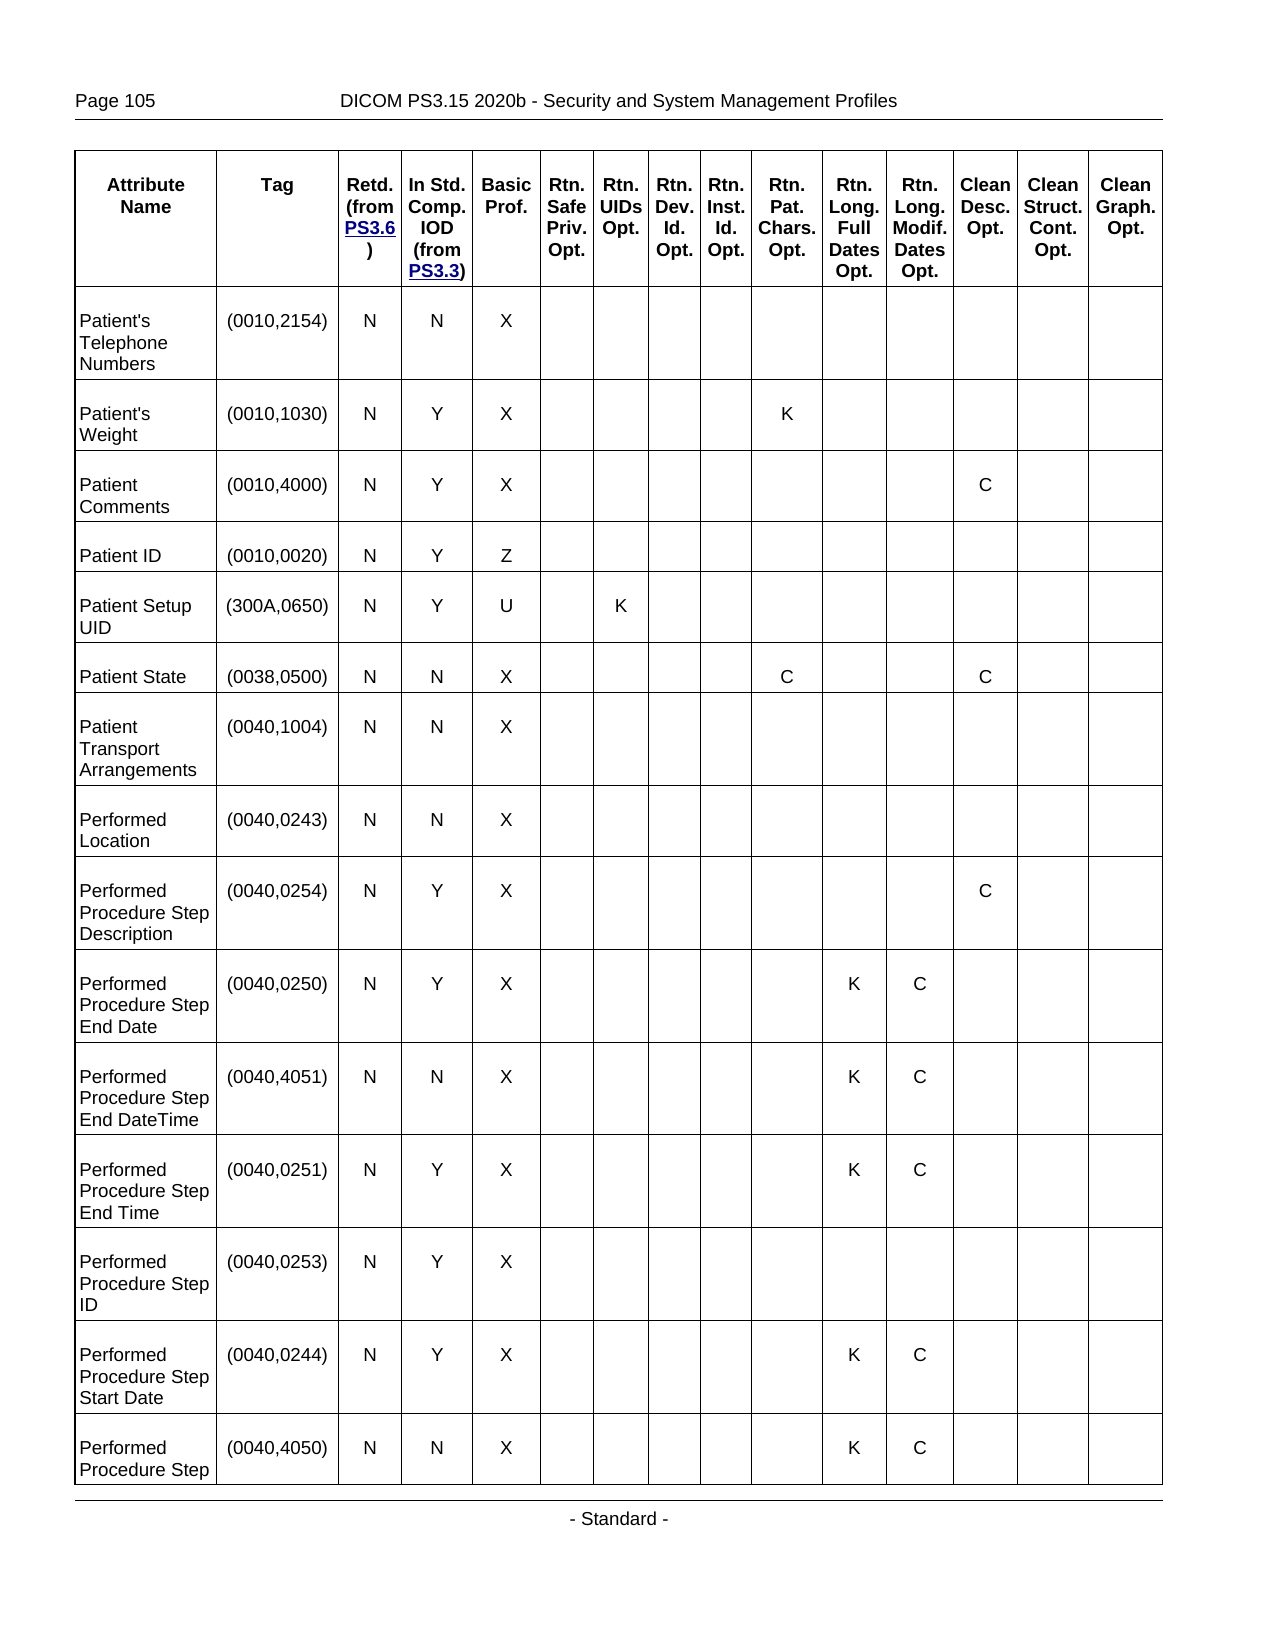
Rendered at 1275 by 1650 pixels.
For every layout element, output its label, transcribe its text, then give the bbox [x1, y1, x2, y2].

table_cell [701, 522, 751, 571]
table_cell [541, 950, 593, 1042]
table_cell X [473, 950, 540, 1042]
table_cell [752, 572, 822, 642]
table_cell (0040,4051) [217, 1043, 338, 1134]
table_cell N [339, 1228, 401, 1320]
table_cell [752, 522, 822, 571]
table_cell K [823, 1135, 886, 1227]
table_cell N [339, 1414, 401, 1484]
table_cell N [402, 1414, 472, 1484]
table_cell [701, 1135, 751, 1227]
table_cell [887, 857, 953, 949]
table_cell [541, 693, 593, 785]
table_cell N [339, 451, 401, 521]
table_cell (0040,0251) [217, 1135, 338, 1227]
table_cell N [339, 786, 401, 856]
table_cell C [954, 857, 1017, 949]
table_cell [594, 693, 648, 785]
table_cell C [887, 1414, 953, 1484]
table_cell N [402, 287, 472, 379]
table_cell Y [402, 1135, 472, 1227]
table_header Clean Struct. Cont. Opt. [1018, 151, 1088, 286]
table_header Tag [217, 151, 338, 286]
table_cell [954, 1043, 1017, 1134]
table_cell Performed Procedure Step End DateTime [76, 1043, 216, 1134]
table_cell [1089, 1135, 1162, 1227]
table_cell [541, 287, 593, 379]
table_cell [649, 1135, 700, 1227]
table_header Basic Prof. [473, 151, 540, 286]
table_cell N [339, 1321, 401, 1413]
table_cell [594, 522, 648, 571]
table_cell [752, 1228, 822, 1320]
table_cell K [823, 1043, 886, 1134]
table_cell [752, 950, 822, 1042]
table_cell [541, 380, 593, 450]
table_cell X [473, 1321, 540, 1413]
table_cell N [339, 643, 401, 692]
table_cell [954, 287, 1017, 379]
table_cell [823, 1228, 886, 1320]
table_cell Y [402, 857, 472, 949]
table_cell K [752, 380, 822, 450]
table_cell [1089, 1228, 1162, 1320]
table_cell [887, 786, 953, 856]
table_header Clean Desc. Opt. [954, 151, 1017, 286]
table_cell [649, 380, 700, 450]
table_cell [954, 1414, 1017, 1484]
table_cell Patient's Weight [76, 380, 216, 450]
table_cell [752, 1043, 822, 1134]
table_cell [541, 572, 593, 642]
table_cell C [752, 643, 822, 692]
table_cell [1018, 950, 1088, 1042]
table_cell [594, 857, 648, 949]
table_cell [887, 693, 953, 785]
table_cell [649, 693, 700, 785]
table_cell N [339, 857, 401, 949]
table_cell N [339, 522, 401, 571]
table_cell X [473, 380, 540, 450]
table_cell [594, 1414, 648, 1484]
table_cell Performed Procedure Step Start Date [76, 1321, 216, 1413]
table_cell [1089, 857, 1162, 949]
table_cell U [473, 572, 540, 642]
table_cell [1018, 1414, 1088, 1484]
table_cell N [402, 693, 472, 785]
table_cell [649, 1043, 700, 1134]
table_cell (0040,0254) [217, 857, 338, 949]
table_cell [1018, 1228, 1088, 1320]
table_cell Y [402, 1228, 472, 1320]
table_cell [701, 693, 751, 785]
table_cell [541, 522, 593, 571]
table_cell [649, 451, 700, 521]
table_cell [1089, 522, 1162, 571]
table_cell Patient Setup UID [76, 572, 216, 642]
table_cell [1018, 287, 1088, 379]
table_cell [701, 1043, 751, 1134]
table_cell (0010,2154) [217, 287, 338, 379]
table_cell [701, 1414, 751, 1484]
table_cell [541, 643, 593, 692]
table_cell K [823, 950, 886, 1042]
table_cell Performed Procedure Step [76, 1414, 216, 1484]
table_cell [954, 572, 1017, 642]
table_cell Patient Transport Arrangements [76, 693, 216, 785]
table_cell [1018, 786, 1088, 856]
table_cell [823, 693, 886, 785]
table_cell X [473, 1414, 540, 1484]
table_header In Std. Comp. IOD (from PS3.3) [402, 151, 472, 286]
table_cell [701, 1228, 751, 1320]
table_cell [752, 1414, 822, 1484]
table_cell Patient ID [76, 522, 216, 571]
table_cell [887, 1228, 953, 1320]
table_cell [701, 643, 751, 692]
table_cell N [402, 1043, 472, 1134]
table_cell Y [402, 1321, 472, 1413]
table_cell (0040,0243) [217, 786, 338, 856]
table_cell [752, 1135, 822, 1227]
table_cell [887, 643, 953, 692]
table_cell [594, 1228, 648, 1320]
table_cell [1089, 643, 1162, 692]
table_cell [752, 857, 822, 949]
table_cell [752, 786, 822, 856]
table_cell (0040,0244) [217, 1321, 338, 1413]
table_cell C [954, 643, 1017, 692]
table_header Rtn. Long. Modif. Dates Opt. [887, 151, 953, 286]
table_cell N [339, 950, 401, 1042]
table_cell [1018, 643, 1088, 692]
table_cell [887, 287, 953, 379]
table_cell [1018, 857, 1088, 949]
table_cell X [473, 693, 540, 785]
table_cell [823, 643, 886, 692]
table_header Rtn. Dev. Id. Opt. [649, 151, 700, 286]
table_cell [887, 380, 953, 450]
table_cell Performed Procedure Step End Time [76, 1135, 216, 1227]
table_cell [823, 380, 886, 450]
table_cell [887, 451, 953, 521]
table_cell [701, 857, 751, 949]
table_cell [1018, 1321, 1088, 1413]
table_cell [752, 287, 822, 379]
table_cell [954, 950, 1017, 1042]
table_cell [954, 380, 1017, 450]
table_cell [1018, 522, 1088, 571]
table_cell [1089, 1414, 1162, 1484]
table_header Clean Graph. Opt. [1089, 151, 1162, 286]
table_cell K [594, 572, 648, 642]
table_cell X [473, 1228, 540, 1320]
table_cell [823, 287, 886, 379]
table_cell Patient State [76, 643, 216, 692]
table_cell [594, 451, 648, 521]
table_cell [594, 287, 648, 379]
table_cell [1089, 693, 1162, 785]
table_cell [594, 643, 648, 692]
table_header Rtn. Pat. Chars. Opt. [752, 151, 822, 286]
table_cell (0040,0250) [217, 950, 338, 1042]
table_cell (0040,4050) [217, 1414, 338, 1484]
table_cell (300A,0650) [217, 572, 338, 642]
table_cell Y [402, 380, 472, 450]
table_cell [649, 1228, 700, 1320]
table_cell C [887, 1043, 953, 1134]
table_cell [701, 380, 751, 450]
table_cell [1018, 1135, 1088, 1227]
table_cell N [402, 786, 472, 856]
table_cell [594, 786, 648, 856]
table_cell N [339, 287, 401, 379]
table_cell X [473, 451, 540, 521]
table_cell [701, 786, 751, 856]
table_cell [887, 522, 953, 571]
table_cell [1089, 380, 1162, 450]
table_cell [823, 522, 886, 571]
table_cell [649, 643, 700, 692]
table_cell X [473, 857, 540, 949]
table_cell [752, 1321, 822, 1413]
table_cell N [339, 693, 401, 785]
table_cell Z [473, 522, 540, 571]
table_cell N [402, 643, 472, 692]
table_cell [752, 693, 822, 785]
table_cell [594, 380, 648, 450]
table_cell [1089, 287, 1162, 379]
table_cell [1089, 451, 1162, 521]
table_cell [541, 1043, 593, 1134]
table_cell C [954, 451, 1017, 521]
table_cell X [473, 1135, 540, 1227]
table_cell [1018, 1043, 1088, 1134]
table_header Rtn. Safe Priv. Opt. [541, 151, 593, 286]
table_cell [1018, 693, 1088, 785]
table_cell [594, 950, 648, 1042]
table_cell Performed Procedure Step Description [76, 857, 216, 949]
table_cell [649, 287, 700, 379]
table_cell Performed Procedure Step ID [76, 1228, 216, 1320]
table_cell Patient's Telephone Numbers [76, 287, 216, 379]
table_cell [954, 786, 1017, 856]
table_cell Y [402, 522, 472, 571]
table_header Rtn. Long. Full Dates Opt. [823, 151, 886, 286]
table_cell Performed Location [76, 786, 216, 856]
table_cell (0040,0253) [217, 1228, 338, 1320]
table_cell [1018, 572, 1088, 642]
table_cell (0010,4000) [217, 451, 338, 521]
table_cell [701, 451, 751, 521]
table_cell C [887, 950, 953, 1042]
table_cell [752, 451, 822, 521]
table_cell [1089, 1043, 1162, 1134]
table_cell [823, 572, 886, 642]
table_cell [1018, 451, 1088, 521]
table_cell (0010,1030) [217, 380, 338, 450]
table_cell [649, 786, 700, 856]
table_cell [701, 950, 751, 1042]
table_cell [1089, 1321, 1162, 1413]
table_header Rtn. Inst. Id. Opt. [701, 151, 751, 286]
table_cell [954, 693, 1017, 785]
table_cell Y [402, 451, 472, 521]
table_cell [1089, 950, 1162, 1042]
table_header Retd. (from PS3.6) [339, 151, 401, 286]
table_cell [649, 857, 700, 949]
table_cell C [887, 1321, 953, 1413]
table_cell [1089, 572, 1162, 642]
table_cell [541, 786, 593, 856]
table_cell [649, 1321, 700, 1413]
table_cell [594, 1135, 648, 1227]
table_cell [701, 572, 751, 642]
table_cell [701, 287, 751, 379]
table_cell (0010,0020) [217, 522, 338, 571]
table_cell Patient Comments [76, 451, 216, 521]
table_cell X [473, 287, 540, 379]
table_cell [823, 786, 886, 856]
table_cell [954, 522, 1017, 571]
table_cell (0038,0500) [217, 643, 338, 692]
table_cell [541, 1321, 593, 1413]
table_cell [649, 572, 700, 642]
table_cell K [823, 1321, 886, 1413]
table_cell [541, 857, 593, 949]
table_cell N [339, 572, 401, 642]
table_cell Y [402, 950, 472, 1042]
table_cell X [473, 786, 540, 856]
table_cell [649, 1414, 700, 1484]
table_cell [1018, 380, 1088, 450]
table_cell [541, 1414, 593, 1484]
table_cell [541, 1228, 593, 1320]
table_cell [954, 1228, 1017, 1320]
table_cell [823, 451, 886, 521]
table_cell Y [402, 572, 472, 642]
table_cell [1089, 786, 1162, 856]
table_cell [594, 1043, 648, 1134]
table_cell [541, 1135, 593, 1227]
table_cell [701, 1321, 751, 1413]
table_cell [649, 950, 700, 1042]
table_cell (0040,1004) [217, 693, 338, 785]
table_cell X [473, 1043, 540, 1134]
table_cell [594, 1321, 648, 1413]
table_header Attribute Name [76, 151, 216, 286]
table_cell Performed Procedure Step End Date [76, 950, 216, 1042]
table_cell [649, 522, 700, 571]
table_cell N [339, 1135, 401, 1227]
table_cell X [473, 643, 540, 692]
table_cell [823, 857, 886, 949]
table_cell [954, 1135, 1017, 1227]
table_cell [541, 451, 593, 521]
table_cell K [823, 1414, 886, 1484]
table_cell [887, 572, 953, 642]
table_cell N [339, 1043, 401, 1134]
table_cell [954, 1321, 1017, 1413]
table_cell C [887, 1135, 953, 1227]
table_cell N [339, 380, 401, 450]
table_header Rtn. UIDs Opt. [594, 151, 648, 286]
